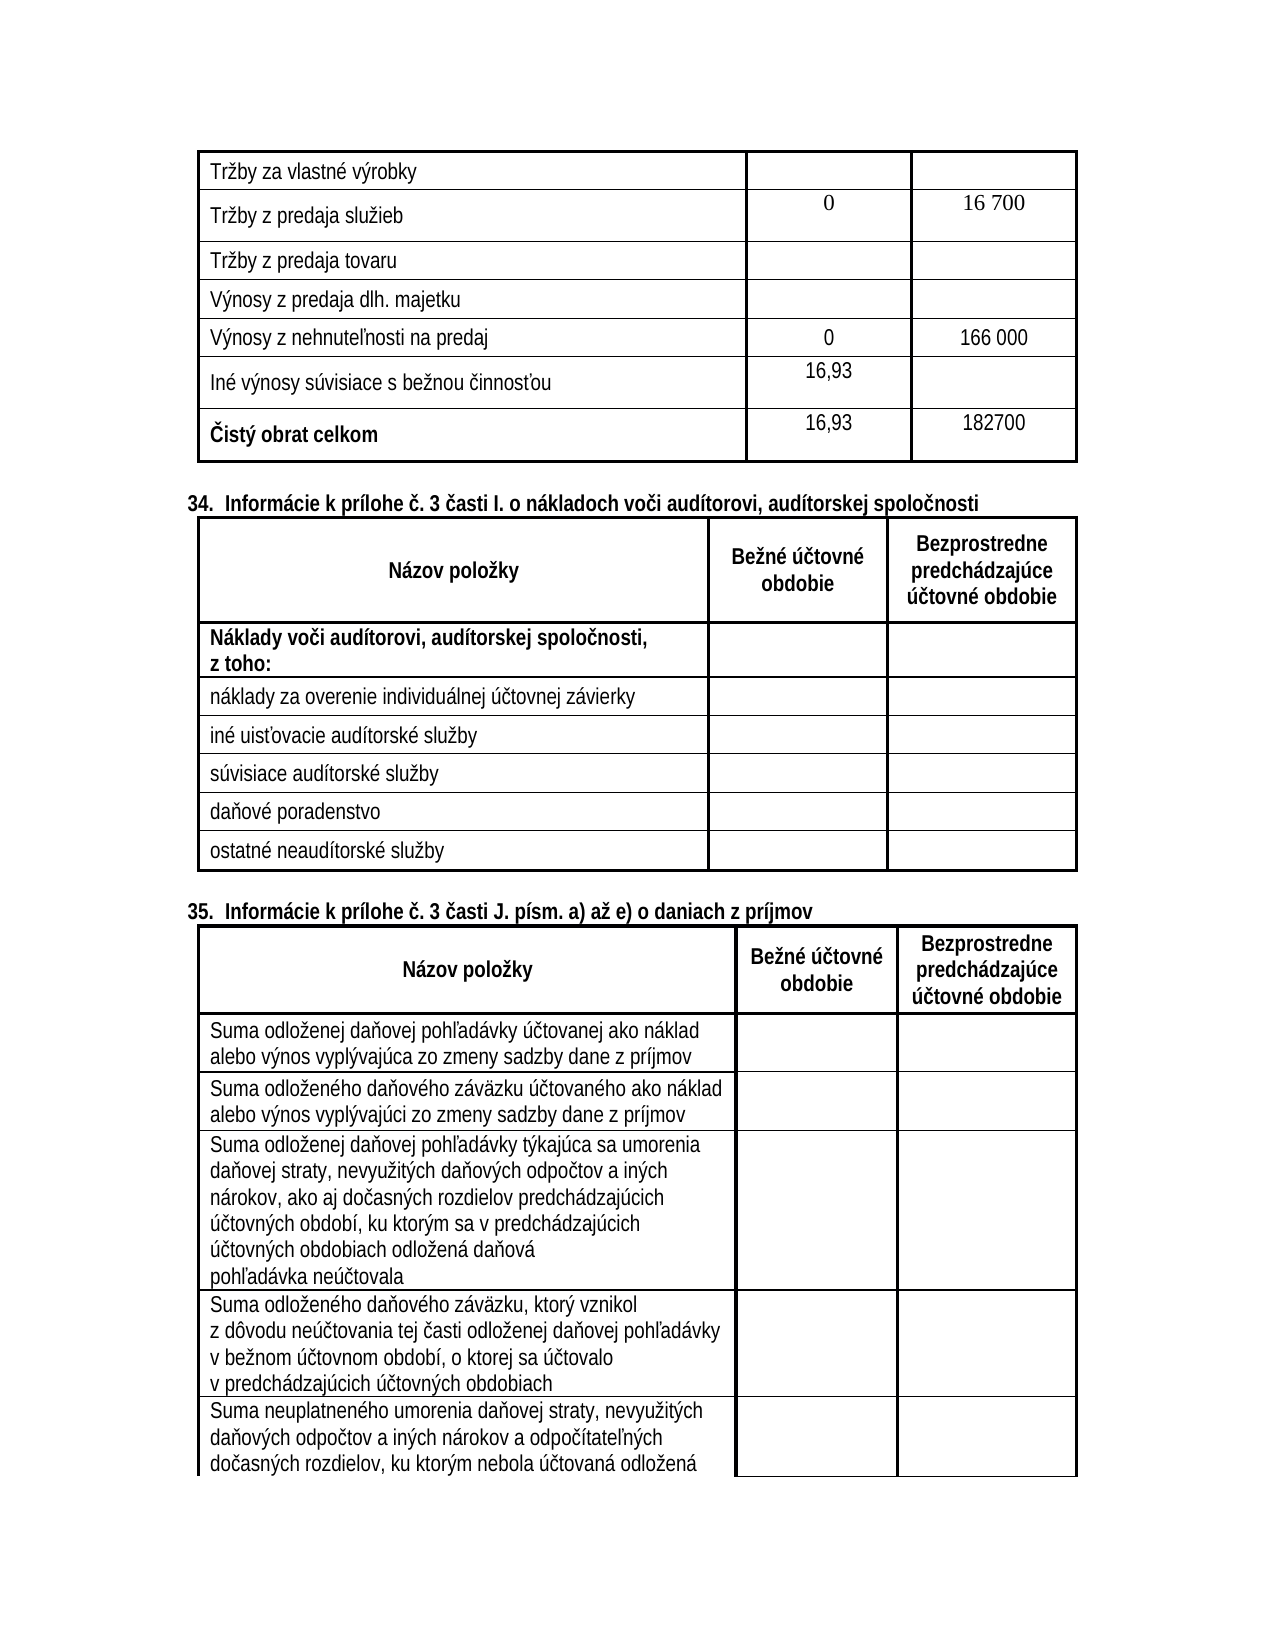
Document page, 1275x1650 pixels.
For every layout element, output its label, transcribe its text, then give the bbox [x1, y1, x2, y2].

table_cell [913, 153, 1075, 188]
table_header Bežné účtovné obdobie [738, 928, 896, 1012]
text 35. Informácie k prílohe č. 3 časti J. písm. a) až e) o daniach z príjmov [187, 898, 1087, 924]
table_cell 182700 [913, 409, 1075, 460]
table_cell [710, 793, 886, 830]
table_cell [710, 678, 886, 715]
table_cell Tržby za vlastné výrobky [200, 153, 745, 188]
table_cell 166 000 [913, 319, 1075, 356]
table_cell [738, 1131, 896, 1289]
table_cell [889, 678, 1075, 715]
table_header Názov položky [200, 519, 707, 621]
table_cell [748, 242, 910, 279]
table_cell 16,93 [748, 357, 910, 408]
table_header Bezprostredne predchádzajúce účtovné obdobie [899, 928, 1075, 1012]
table_cell 16,93 [748, 409, 910, 460]
table_cell [710, 716, 886, 753]
table_cell [889, 624, 1075, 676]
table_cell [889, 831, 1075, 868]
table_cell [889, 754, 1075, 792]
table_cell [913, 242, 1075, 279]
table_cell [738, 1397, 896, 1476]
table_cell súvisiace audítorské služby [200, 754, 707, 792]
table_cell [738, 1291, 896, 1396]
table_cell [710, 754, 886, 792]
table_cell [899, 1397, 1075, 1476]
table_cell Suma neuplatneného umorenia daňovej straty, nevyužitých daňových odpočtov a iných nárokov a odpočítateľných dočasných rozdielov, ku ktorým nebola účtovaná odložená [200, 1397, 734, 1476]
table_cell Tržby z predaja služieb [200, 190, 745, 241]
table_cell 0 [748, 319, 910, 356]
table_cell [899, 1131, 1075, 1289]
text 34. Informácie k prílohe č. 3 časti I. o nákladoch voči audítorovi, audítorskej spoločnosti [187, 489, 1087, 516]
table_cell [899, 1072, 1075, 1130]
table_cell [889, 793, 1075, 830]
table_cell daňové poradenstvo [200, 793, 707, 830]
table_cell ostatné neaudítorské služby [200, 831, 707, 868]
table_cell 0 [748, 190, 910, 241]
table_cell [899, 1015, 1075, 1071]
table_header Bežné účtovné obdobie [710, 519, 886, 621]
table_cell [748, 280, 910, 317]
table_cell 16 700 [913, 190, 1075, 241]
table_cell [710, 831, 886, 868]
table_cell Suma odloženej daňovej pohľadávky účtovanej ako náklad alebo výnos vyplývajúca zo zmeny sadzby dane z príjmov [200, 1015, 734, 1071]
table_cell Suma odloženého daňového záväzku, ktorý vznikol z dôvodu neúčtovania tej časti odloženej daňovej pohľadávky v bežnom účtovnom období, o ktorej sa účtovalo v predchádzajúcich účtovných obdobiach [200, 1291, 734, 1396]
table_cell [899, 1291, 1075, 1396]
table_cell Výnosy z predaja dlh. majetku [200, 280, 745, 317]
table_header Bezprostredne predchádzajúce účtovné obdobie [889, 519, 1075, 621]
table_cell [889, 716, 1075, 753]
table_cell Náklady voči audítorovi, audítorskej spoločnosti, z toho: [200, 624, 707, 676]
table_cell [738, 1072, 896, 1130]
table_cell iné uisťovacie audítorské služby [200, 716, 707, 753]
table_cell Suma odloženého daňového záväzku účtovaného ako náklad alebo výnos vyplývajúci zo zmeny sadzby dane z príjmov [200, 1073, 734, 1130]
table_cell Suma odloženej daňovej pohľadávky týkajúca sa umorenia daňovej straty, nevyužitých daňových odpočtov a iných nárokov, ako aj dočasných rozdielov predchádzajúcich účtovných období, ku ktorým sa v predchádzajúcich účtovných obdobiach odložená daňová pohľadávka neúčtovala [200, 1131, 734, 1289]
table_header Názov položky [200, 928, 734, 1012]
table_cell [738, 1015, 896, 1071]
table_cell [748, 153, 910, 188]
table_cell Iné výnosy súvisiace s bežnou činnosťou [200, 357, 745, 408]
table_cell [913, 357, 1075, 408]
table_cell náklady za overenie individuálnej účtovnej závierky [200, 678, 707, 715]
table_cell Tržby z predaja tovaru [200, 242, 745, 279]
table_cell Výnosy z nehnuteľnosti na predaj [200, 319, 745, 356]
table_cell [913, 280, 1075, 317]
table_cell [710, 624, 886, 676]
table_cell Čistý obrat celkom [200, 409, 745, 460]
